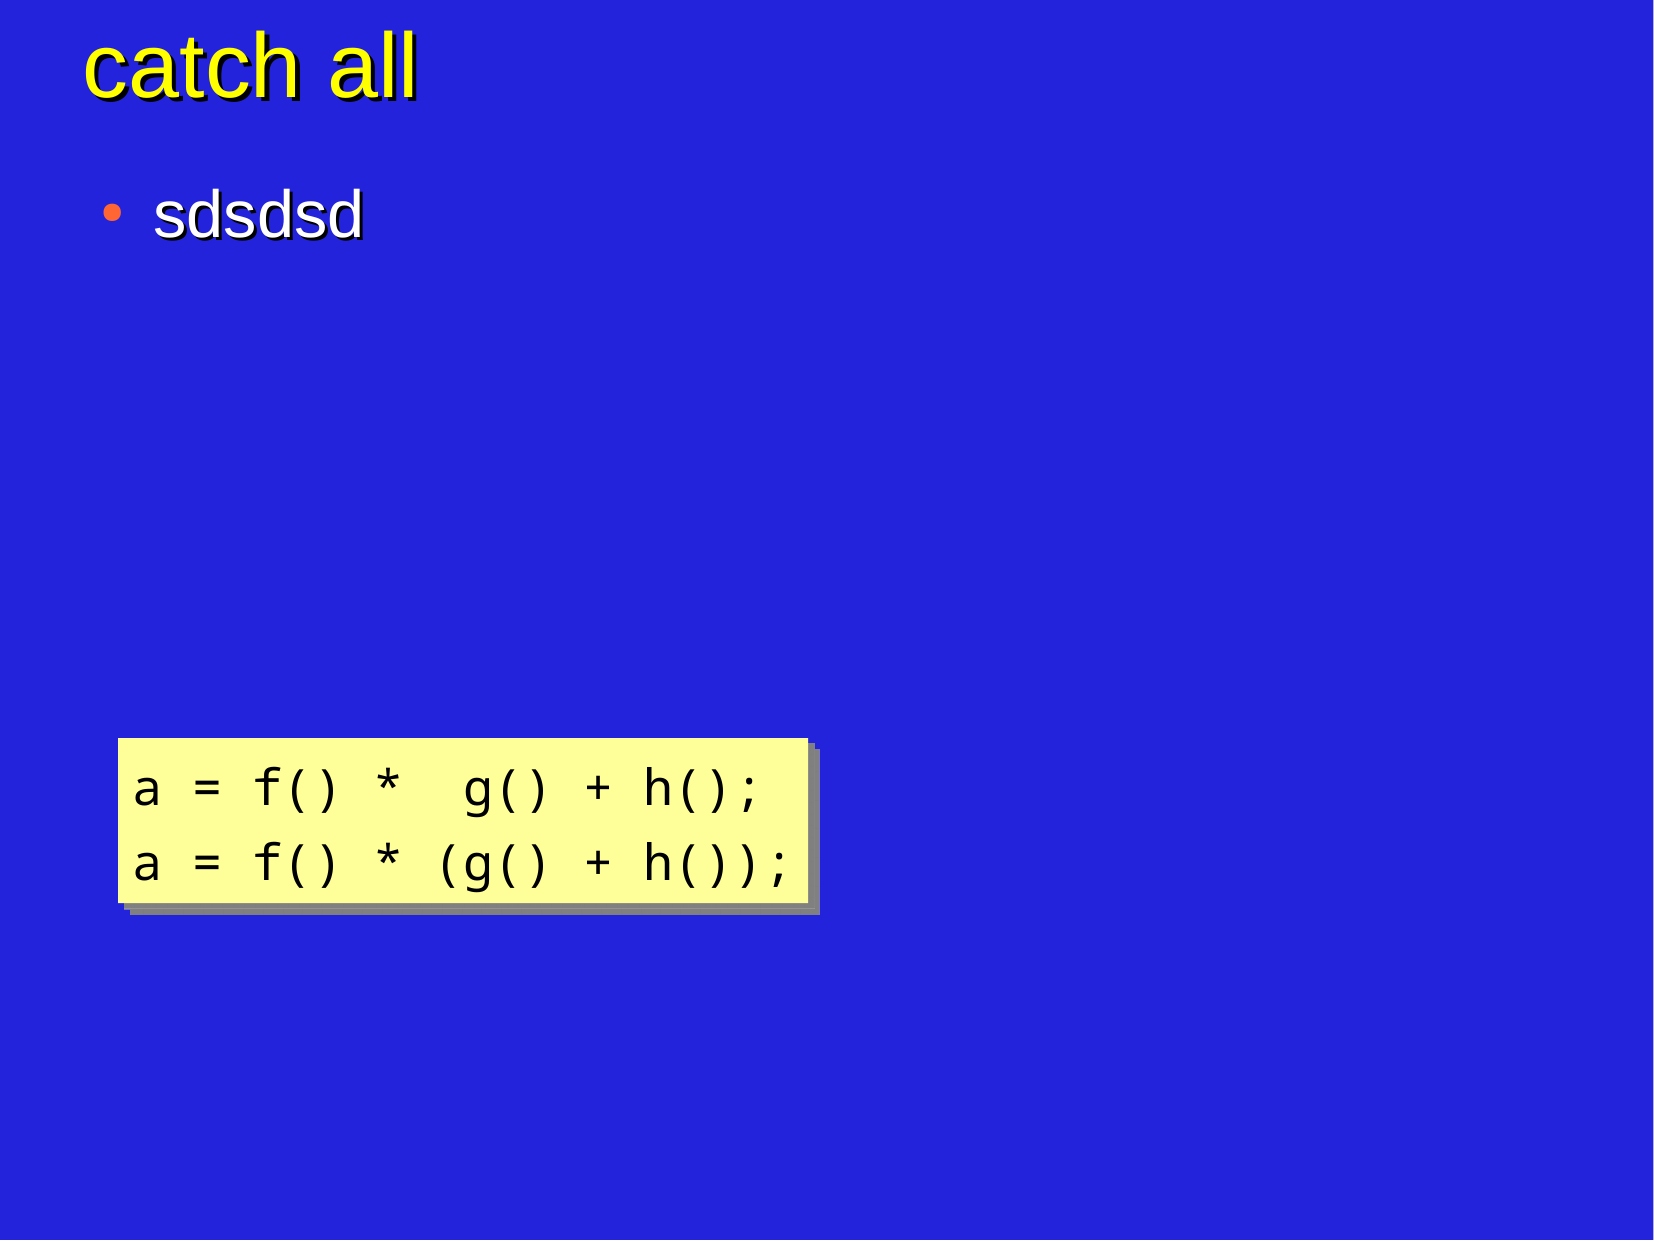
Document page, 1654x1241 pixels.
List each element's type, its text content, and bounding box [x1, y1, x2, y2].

list sdsdsd [82, 177, 1571, 1182]
text_box a = f() * g() + h(); a = f() * (g() + h()); [118, 738, 809, 904]
title catch all [82, 2, 1571, 130]
